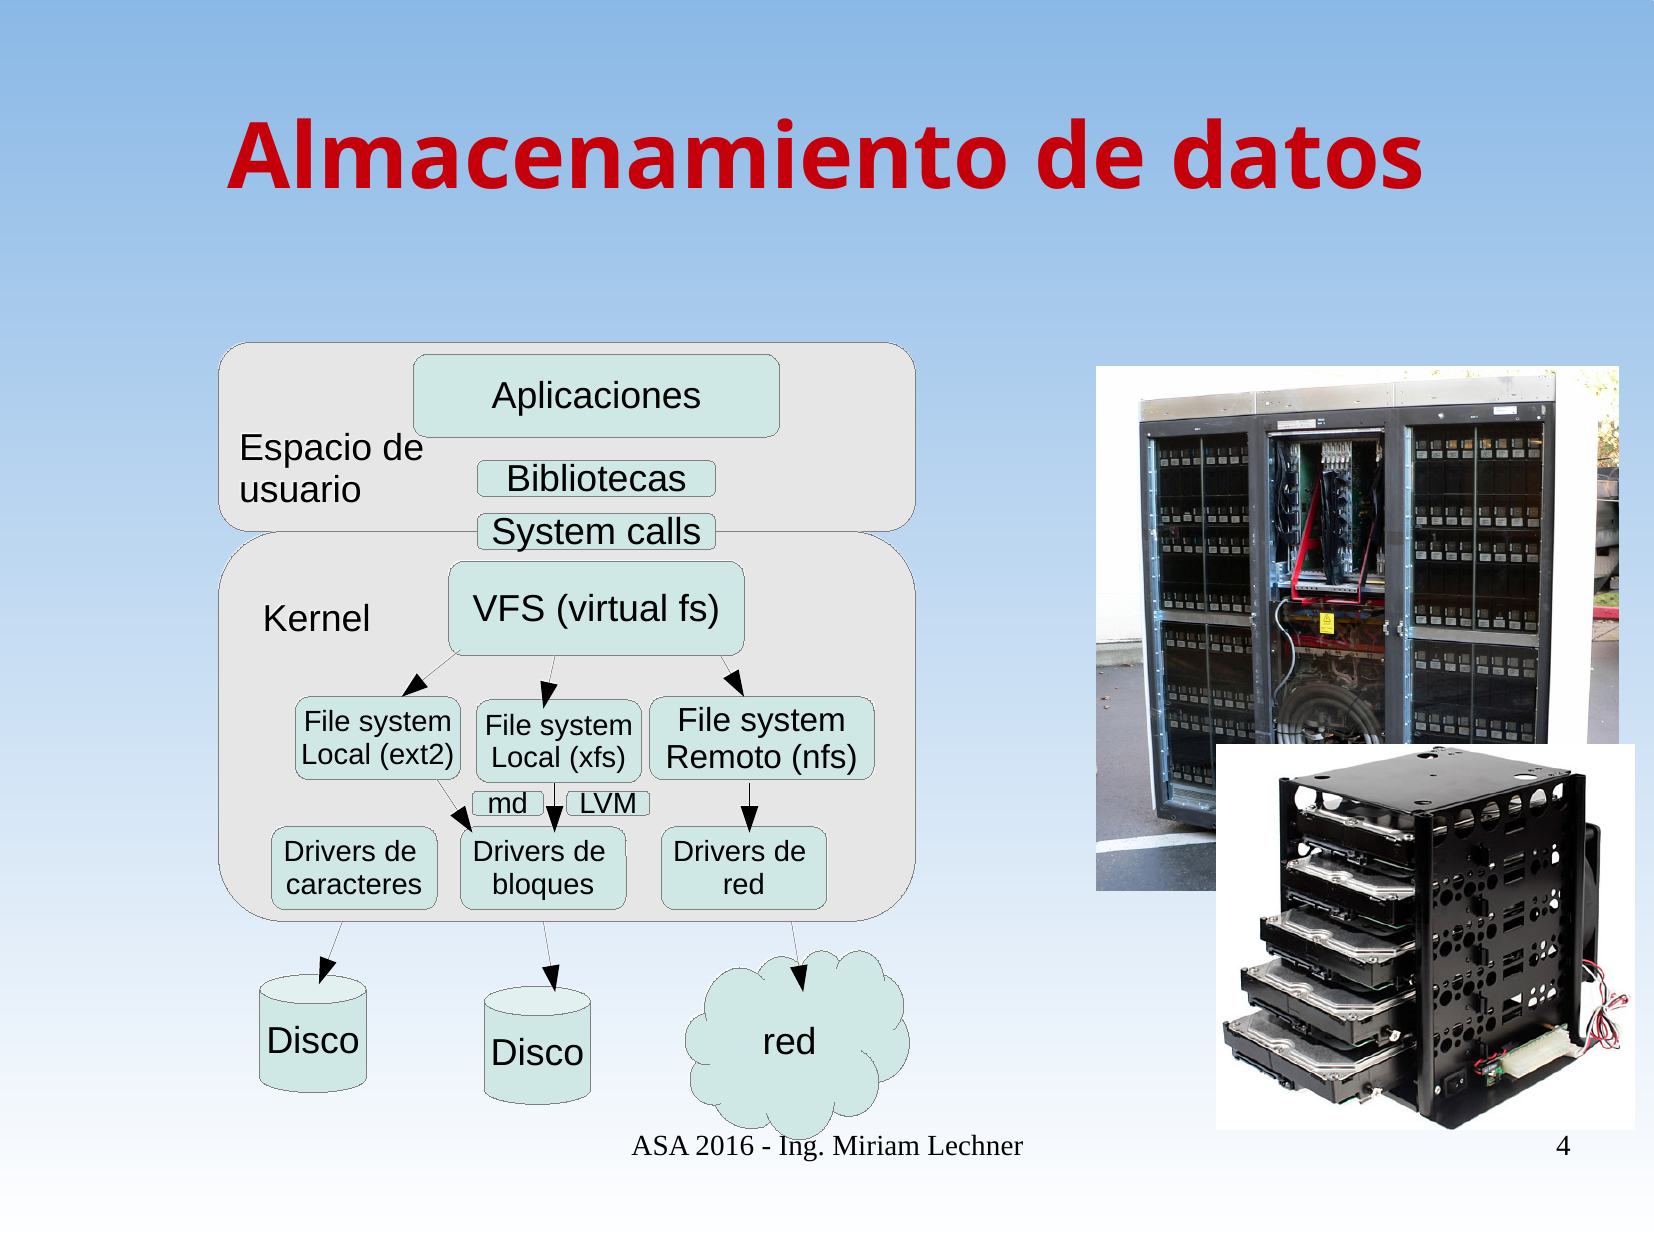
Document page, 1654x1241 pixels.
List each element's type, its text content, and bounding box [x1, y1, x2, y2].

text_box File system Remoto (nfs) [649, 696, 875, 780]
text_box Drivers de bloques [460, 826, 627, 910]
text_box [218, 342, 916, 922]
text_box md [472, 791, 544, 816]
text_box Disco [484, 1003, 591, 1105]
title Almacenamiento de datos [82, 49, 1571, 257]
text_box VFS (virtual fs) [448, 561, 745, 656]
text_box Espacio de usuario [224, 419, 440, 519]
text_box Bibliotecas [477, 460, 716, 497]
text_box Disco [259, 990, 367, 1093]
text_box System calls [477, 513, 716, 550]
picture [1096, 366, 1635, 1130]
text_box File system Local (xfs) [476, 699, 642, 783]
text_box Kernel [248, 590, 386, 648]
text_box LVM [566, 791, 650, 816]
text_box Drivers de caracteres [271, 826, 438, 910]
text_box red [685, 950, 910, 1140]
text_box Drivers de red [661, 826, 827, 910]
text_box File system Local (ext2) [295, 696, 461, 780]
text_box Aplicaciones [413, 354, 780, 438]
